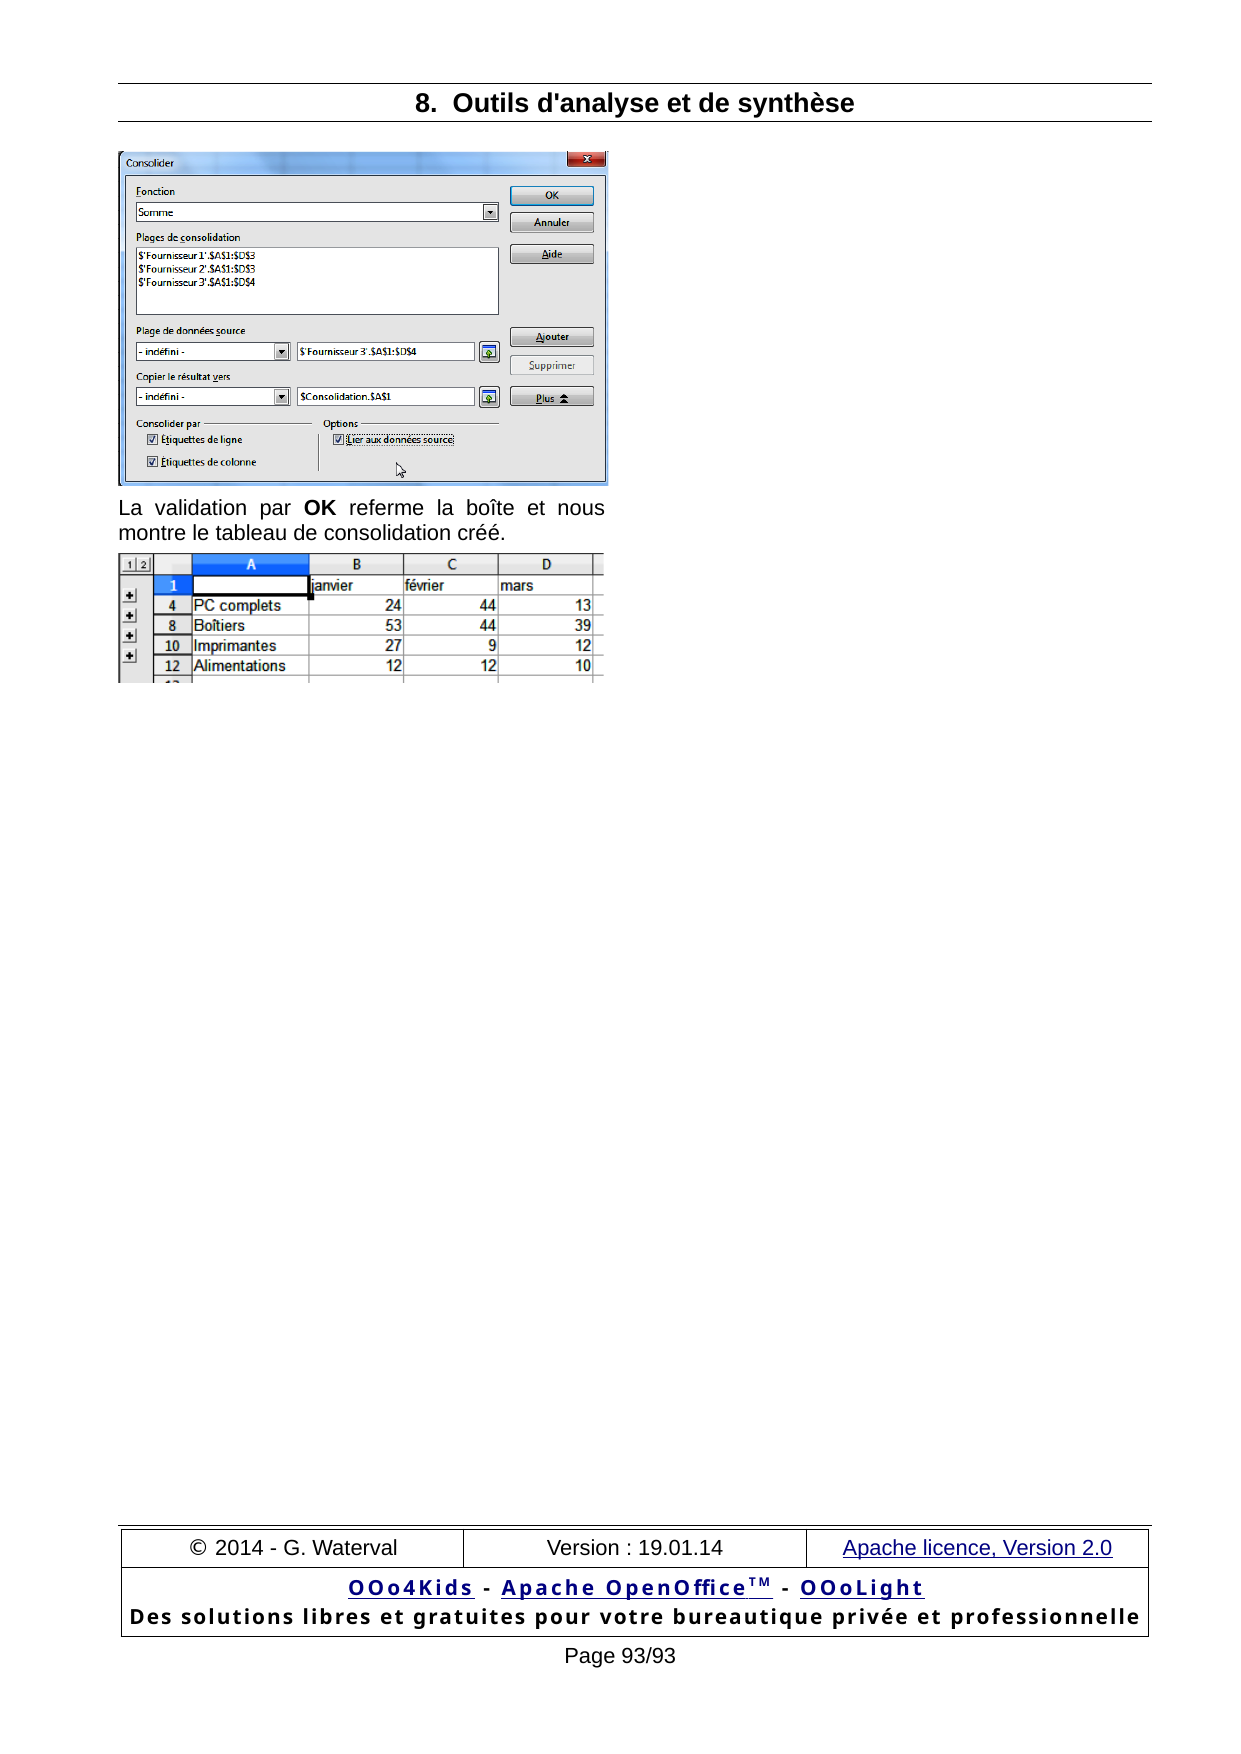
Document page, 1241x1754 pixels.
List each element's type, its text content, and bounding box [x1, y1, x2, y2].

text La validation par OK referme la boîte et nous montre le tableau de consolidation créé. [118, 495, 605, 545]
